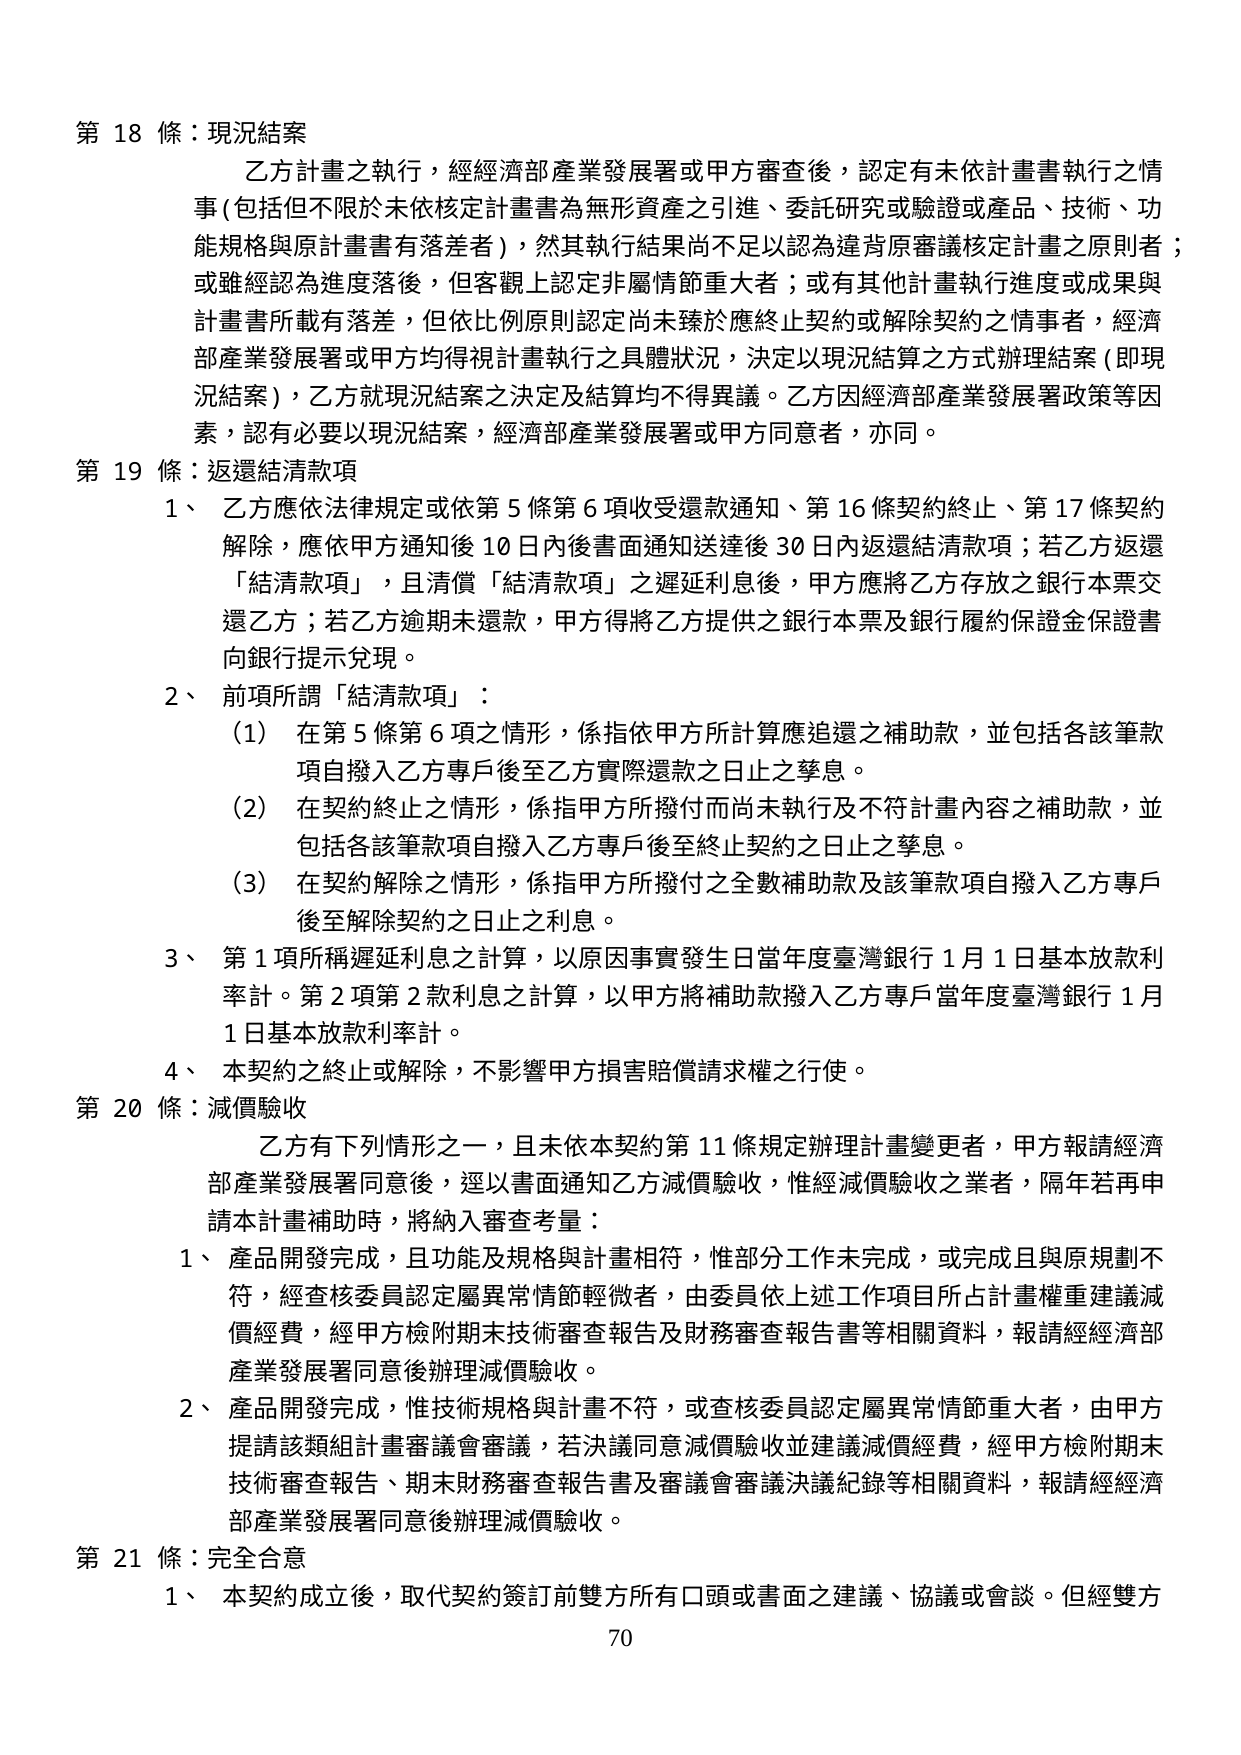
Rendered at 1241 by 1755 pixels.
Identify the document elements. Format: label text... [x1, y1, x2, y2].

list 本契約成立後，取代契約簽訂前雙方所有口頭或書面之建議、協議或會談。但經雙方 [164, 1575, 1165, 1612]
list 產品開發完成，惟技術規格與計畫不符，或查核委員認定屬異常情節重大者，由甲方提請該類組計畫審議會審議，若決議同意減價驗收並建議減價經費，經甲方檢附期末技術審查報告、期末財務審查報告書及審議會審議決議紀錄等相關資料，報請經經濟部產業發展署同意後辦理減價驗收。 [178, 1387, 1165, 1537]
list 在契約解除之情形，係指甲方所撥付之全數補助款及該筆款項自撥入乙方專戶後至解除契約之日止之利息。 [217, 862, 1165, 937]
text 第 18 條：現況結案 [75, 112, 1165, 150]
list 在契約終止之情形，係指甲方所撥付而尚未執行及不符計畫內容之補助款，並包括各該筆款項自撥入乙方專戶後至終止契約之日止之孳息。 [217, 787, 1165, 862]
list 本契約之終止或解除，不影響甲方損害賠償請求權之行使。 [164, 1050, 1165, 1087]
list 前項所謂「結清款項」： [164, 675, 1165, 712]
list 第1項所稱遲延利息之計算，以原因事實發生日當年度臺灣銀行1月1日基本放款利率計。第2項第2款利息之計算，以甲方將補助款撥入乙方專戶當年度臺灣銀行1月1日基本放款利率計。 [164, 937, 1165, 1050]
list 乙方應依法律規定或依第5條第6項收受還款通知、第16條契約終止、第17條契約解除，應依甲方通知後10日內後書面通知送達後30日內返還結清款項；若乙方返還「結清款項」，且清償「結清款項」之遲延利息後，甲方應將乙方存放之銀行本票交還乙方；若乙方逾期未還款，甲方得將乙方提供之銀行本票及銀行履約保證金保證書向銀行提示兌現。 [164, 487, 1165, 675]
list 產品開發完成，且功能及規格與計畫相符，惟部分工作未完成，或完成且與原規劃不符，經查核委員認定屬異常情節輕微者，由委員依上述工作項目所占計畫權重建議減價經費，經甲方檢附期末技術審查報告及財務審查報告書等相關資料，報請經經濟部產業發展署同意後辦理減價驗收。 [178, 1237, 1165, 1387]
text 第 21 條：完全合意 [75, 1537, 1165, 1575]
text 第 19 條：返還結清款項 [75, 450, 1165, 487]
text 第 20 條：減價驗收 [75, 1087, 1165, 1125]
text 乙方計畫之執行，經經濟部產業發展署或甲方審查後，認定有未依計畫書執行之情事(包括但不限於未依核定計畫書為無形資產之引進、委託研究或驗證或產品、技術、功能規格與原計畫書有落差者)，然其執行結果尚不足以認為違背原審議核定計畫之原則者；或雖經認為進度落後，但客觀上認定非屬情節重大者；或有其他計畫執行進度或成果與計畫書所載有落差，但依比例原則認定尚未臻於應終止契約或解除契約之情事者，經濟部產業發展署或甲方均得視計畫執行之具體狀況，決定以現況結算之方式辦理結案(即現況結案)，乙方就現況結案之決定及結算均不得異議。乙方因經濟部產業發展署政策等因素，認有必要以現況結案，經濟部產業發展署或甲方同意者，亦同。 [193, 150, 1165, 450]
text 乙方有下列情形之一，且未依本契約第11條規定辦理計畫變更者，甲方報請經濟部產業發展署同意後，逕以書面通知乙方減價驗收，惟經減價驗收之業者，隔年若再申請本計畫補助時，將納入審查考量： [208, 1125, 1165, 1237]
list 在第5條第6項之情形，係指依甲方所計算應追還之補助款，並包括各該筆款項自撥入乙方專戶後至乙方實際還款之日止之孳息。 [217, 712, 1165, 787]
